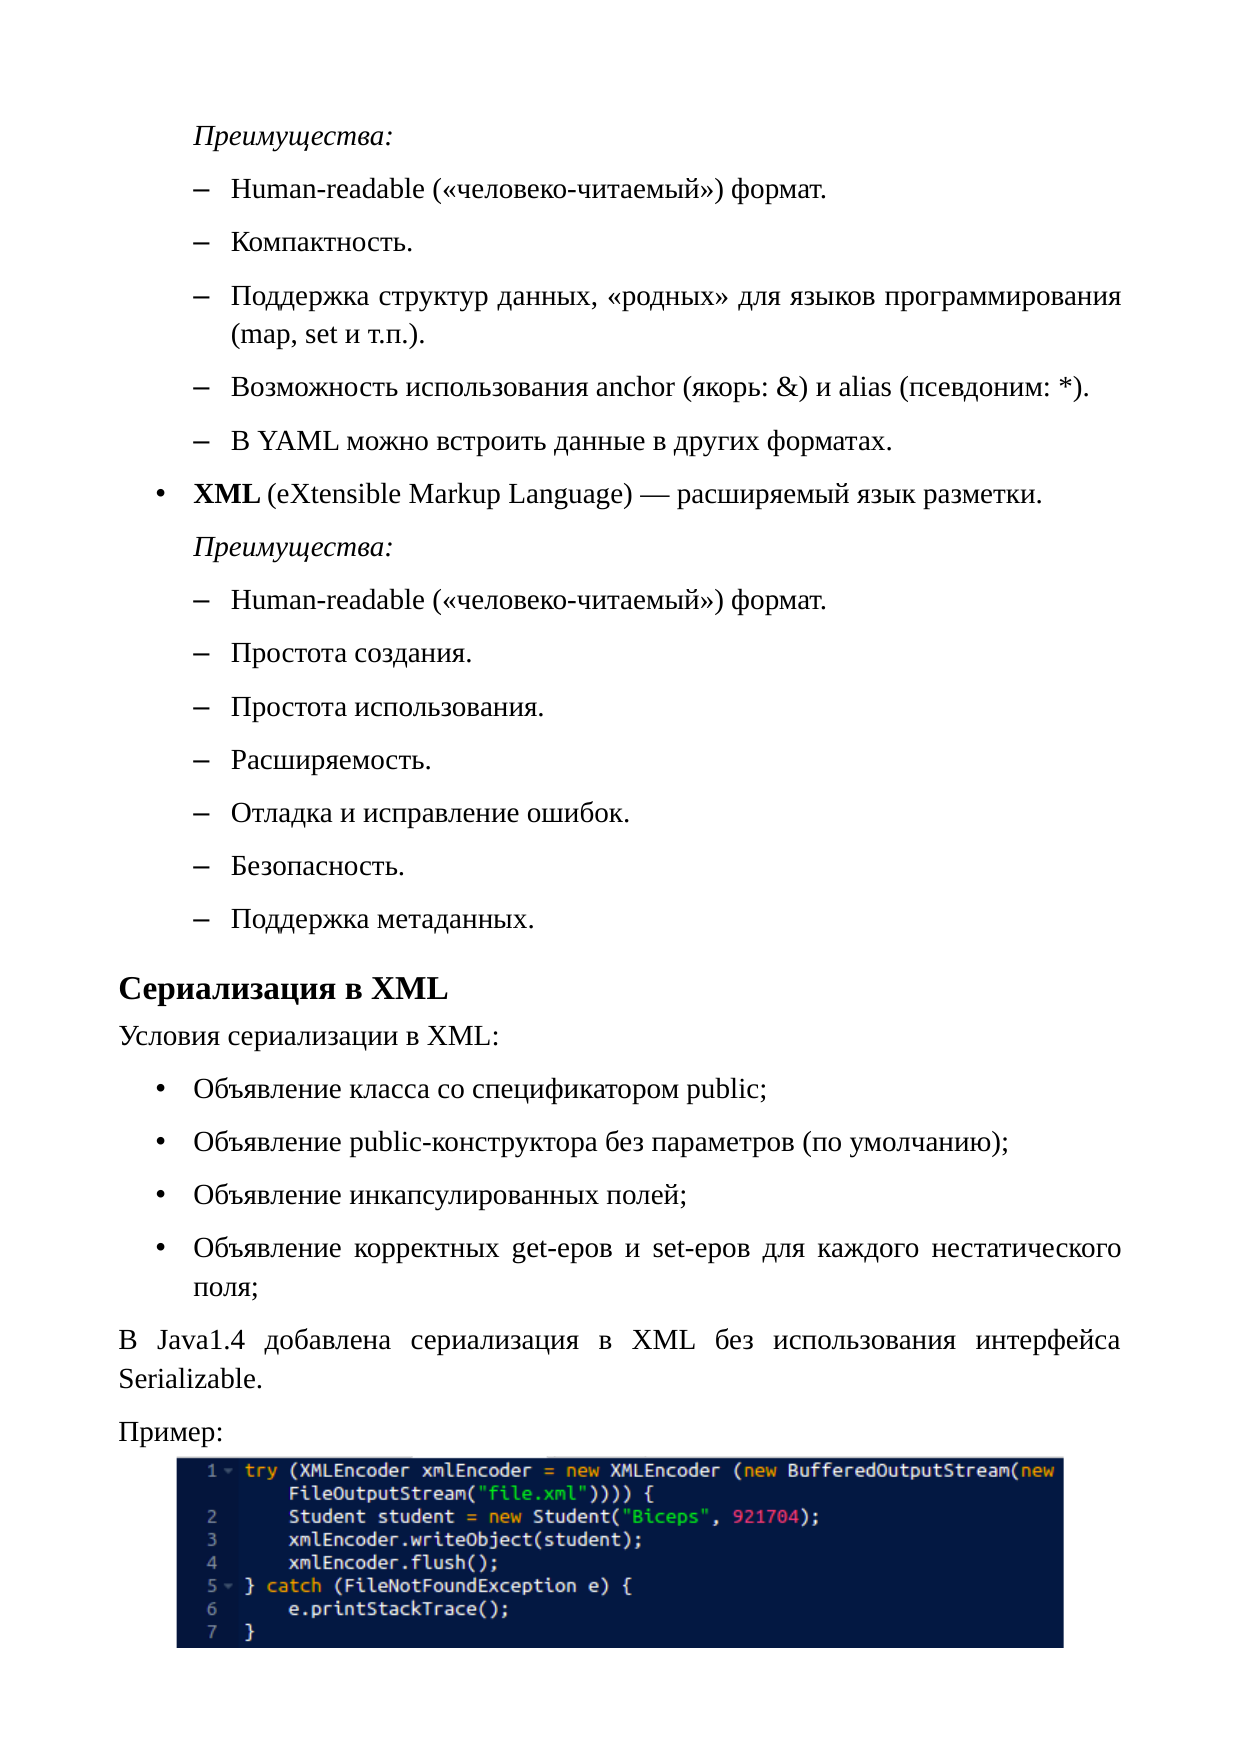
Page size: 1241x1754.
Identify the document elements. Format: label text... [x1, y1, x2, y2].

text Пример: [118, 1414, 1122, 1447]
list Объявление класса со спецификатором public; [156, 1071, 1122, 1104]
list Возможность использования anchor (якорь: &) и alias (псевдоним: *). [193, 369, 1122, 403]
list В YAML можно встроить данные в других форматах. [193, 423, 1122, 456]
list Преимущества: [156, 118, 1122, 152]
picture [176, 1456, 280, 1554]
list Поддержка метаданных. [193, 902, 1122, 935]
list Human-readable («человеко-читаемый») формат. [193, 171, 1122, 205]
list Безопасность. [193, 848, 1122, 882]
list Отладка и исправление ошибок. [193, 795, 1122, 829]
list Объявление public-конструктора без параметров (по умолчанию); [156, 1124, 1122, 1158]
text В Java1.4 добавлена сериализация в XML без использования интерфейса Serializable. [118, 1322, 1122, 1394]
list Объявление корректных get-еров и set-еров для каждого нестатического поля; [156, 1231, 1122, 1303]
list Простота создания. [193, 636, 1122, 669]
subtitle Сериализация в XML [118, 976, 1122, 1005]
list Компактность. [193, 224, 1122, 258]
list Преимущества: [156, 529, 1122, 563]
list Human-readable («человеко-читаемый») формат. [193, 582, 1122, 616]
list Объявление инкапсулированных полей; [156, 1177, 1122, 1211]
list Поддержка структур данных, «родных» для языков программирования (map, set и т.п.). [193, 278, 1122, 350]
list Простота использования. [193, 689, 1122, 722]
list Расширяемость. [193, 742, 1122, 776]
text Условия сериализации в XML: [118, 1018, 1122, 1051]
list XML (eXtensible Markup Language) — расширяемый язык разметки. [156, 476, 1122, 509]
